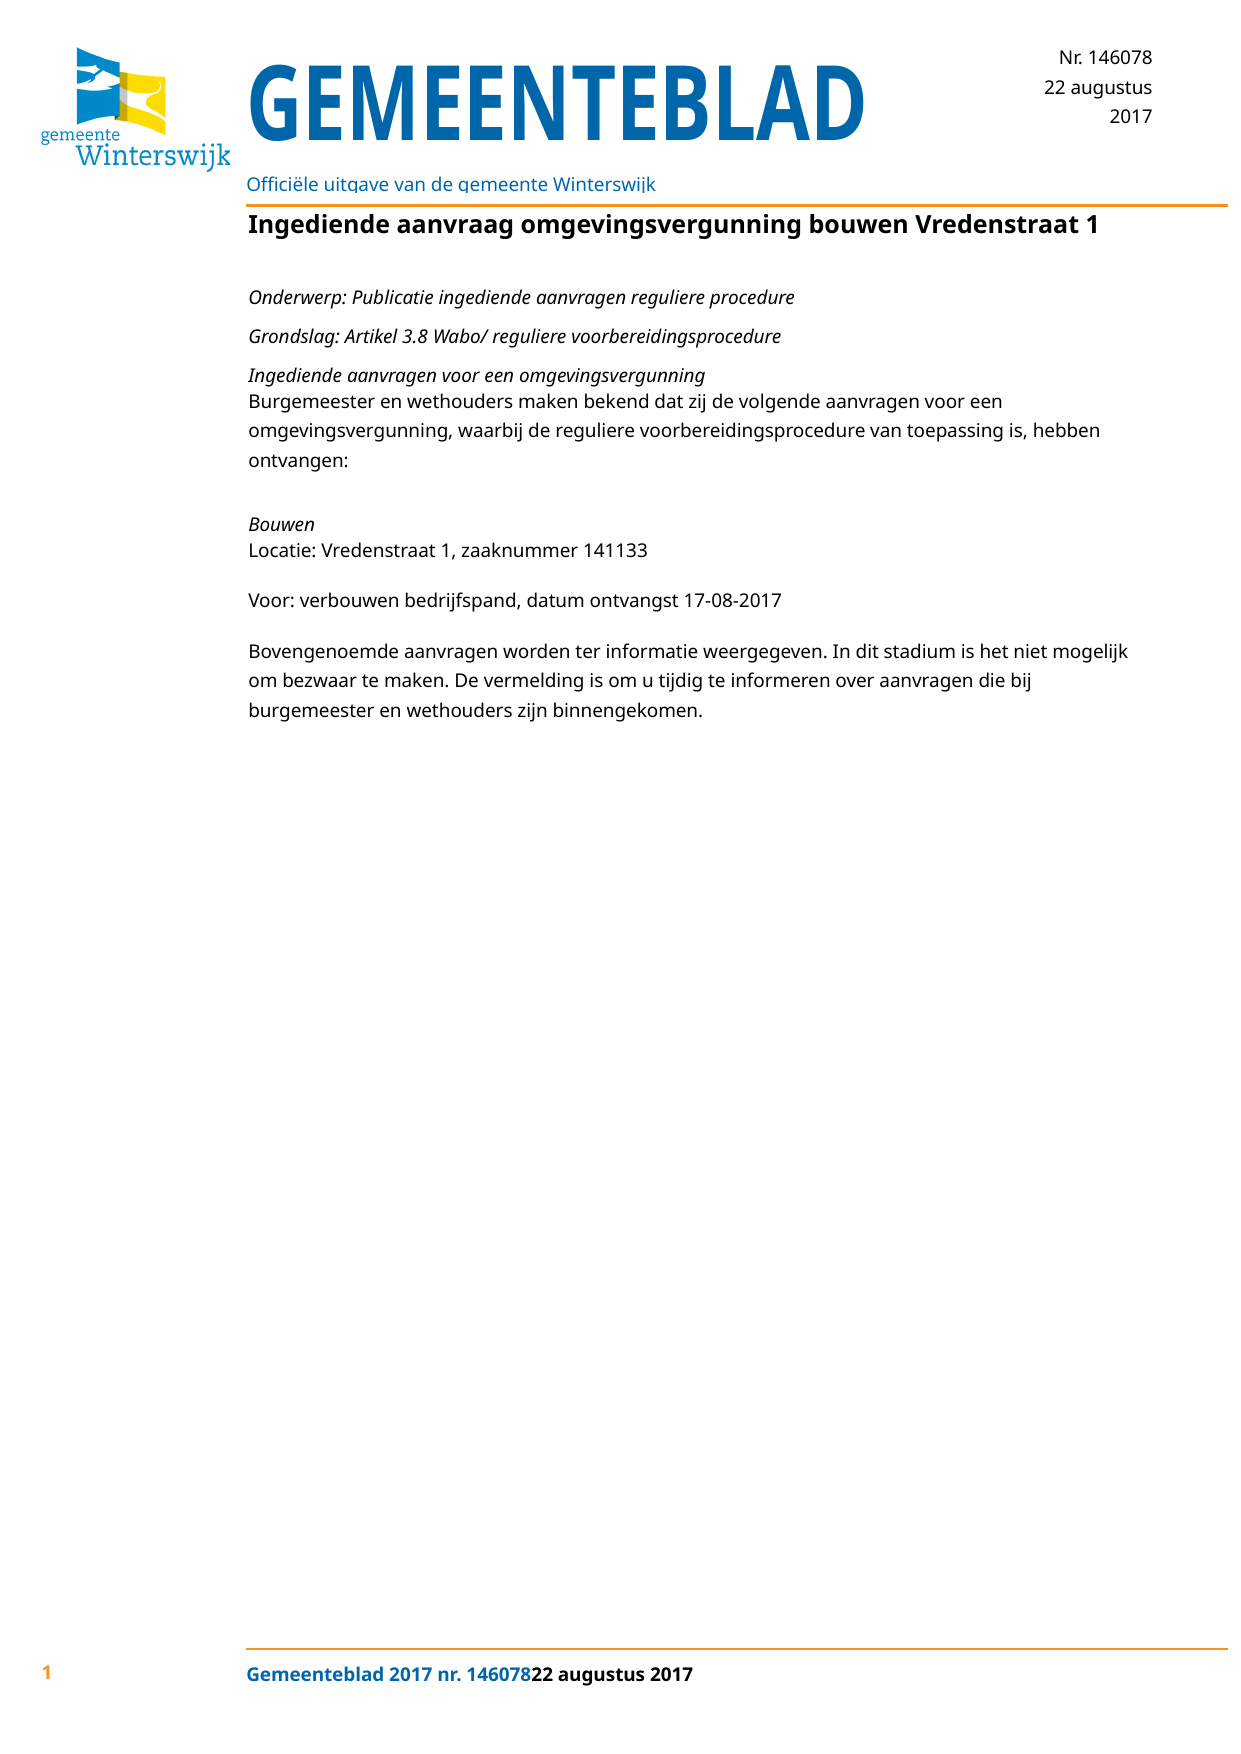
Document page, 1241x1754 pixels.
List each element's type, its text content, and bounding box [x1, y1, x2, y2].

text Grondslag: Artikel 3.8 Wabo/ reguliere voorbereidingsprocedure [248, 323, 1152, 349]
text Ingediende aanvraag omgevingsvergunning bouwen Vredenstraat 1 [248, 207, 1152, 241]
text Onderwerp: Publicatie ingediende aanvragen reguliere procedure [248, 284, 1152, 309]
text Bovengenoemde aanvragen worden ter informatie weergegeven. In dit stadium is het niet mogelijk om bezwaar te maken. De vermelding is om u tijdig te informeren over aanvragen die bij burgemeester en wethouders zijn binnengekomen. [248, 638, 1152, 723]
text Locatie: Vredenstraat 1, zaaknummer 141133 [248, 537, 1152, 563]
picture [41, 47, 231, 172]
text Bouwen [248, 511, 1152, 537]
text Burgemeester en wethouders maken bekend dat zij de volgende aanvragen voor een omgevingsvergunning, waarbij de reguliere voorbereidingsprocedure van toepassing is, hebben ontvangen: [248, 388, 1152, 473]
text Ingediende aanvragen voor een omgevingsvergunning [248, 362, 1152, 388]
text Voor: verbouwen bedrijfspand, datum ontvangst 17-08-2017 [248, 587, 1152, 613]
picture [225, 153, 231, 162]
